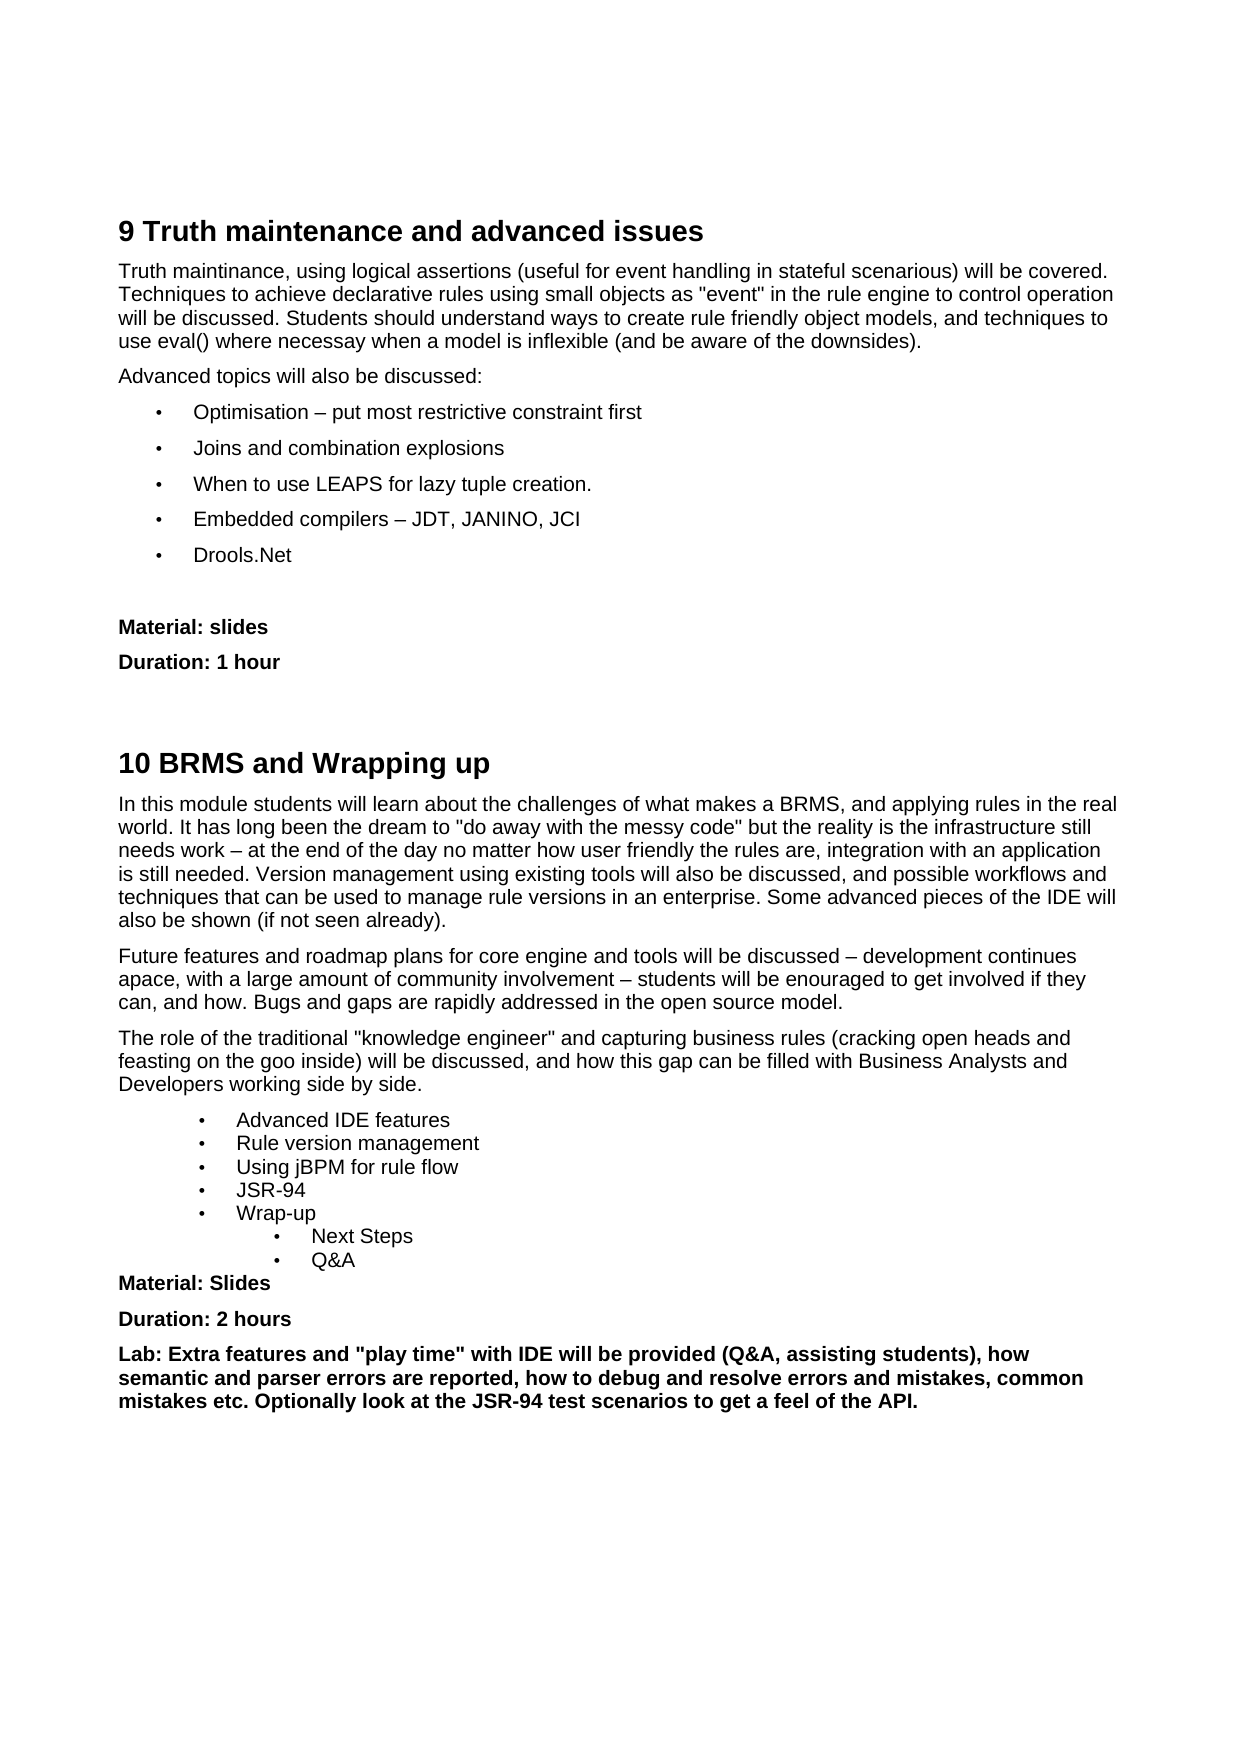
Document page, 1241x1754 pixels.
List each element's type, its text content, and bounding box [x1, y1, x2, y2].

list Using jBPM for rule flow [199, 1155, 1122, 1178]
list Next Steps [274, 1225, 1122, 1248]
text Material: slides [118, 615, 1122, 638]
list Joins and combination explosions [156, 437, 1122, 460]
list Advanced IDE features [199, 1109, 1122, 1132]
list Embedded compilers – JDT, JANINO, JCI [156, 508, 1122, 531]
text Duration: 2 hours [118, 1307, 1122, 1330]
list Wrap-up [199, 1202, 1122, 1225]
text The role of the traditional "knowledge engineer" and capturing business rules (cracking open heads and feasting on the goo inside) will be discussed, and how this gap can be filled with Business Analysts and Developers working side by side. [118, 1027, 1122, 1096]
text Duration: 1 hour [118, 651, 1122, 674]
list Rule version management [199, 1132, 1122, 1155]
text Truth maintinance, using logical assertions (useful for event handling in stateful scenarious) will be covered. Techniques to achieve declarative rules using small objects as "event" in the rule engine to control operation will be discussed. Students should understand ways to create rule friendly object models, and techniques to use eval() where necessay when a model is inflexible (and be aware of the downsides). [118, 260, 1122, 353]
subtitle 10 BRMS and Wrapping up [118, 747, 1122, 780]
subtitle 9 Truth maintenance and advanced issues [118, 214, 1122, 247]
text Future features and roadmap plans for core engine and tools will be discussed – development continues apace, with a large amount of community involvement – students will be enouraged to get involved if they can, and how. Bugs and gaps are rapidly addressed in the open source model. [118, 944, 1122, 1014]
list Optimisation – put most restrictive constraint first [156, 401, 1122, 424]
list JSR-94 [199, 1178, 1122, 1202]
list Drools.Net [156, 544, 1122, 567]
text Lab: Extra features and "play time" with IDE will be provided (Q&A, assisting students), how semantic and parser errors are reported, how to debug and resolve errors and mistakes, common mistakes etc. Optionally look at the JSR-94 test scenarios to get a feel of the API. [118, 1343, 1122, 1412]
text Advanced topics will also be discussed: [118, 365, 1122, 388]
text Material: Slides [118, 1271, 1122, 1294]
list Q&A [274, 1248, 1122, 1271]
text In this module students will learn about the challenges of what makes a BRMS, and applying rules in the real world. It has long been the dream to "do away with the messy code" but the reality is the infrastructure still needs work – at the end of the day no matter how user friendly the rules are, integration with an application is still needed. Version management using existing tools will also be discussed, and possible workflows and techniques that can be used to manage rule versions in an enterprise. Some advanced pieces of the IDE will also be shown (if not seen already). [118, 792, 1122, 932]
list When to use LEAPS for lazy tuple creation. [156, 472, 1122, 496]
